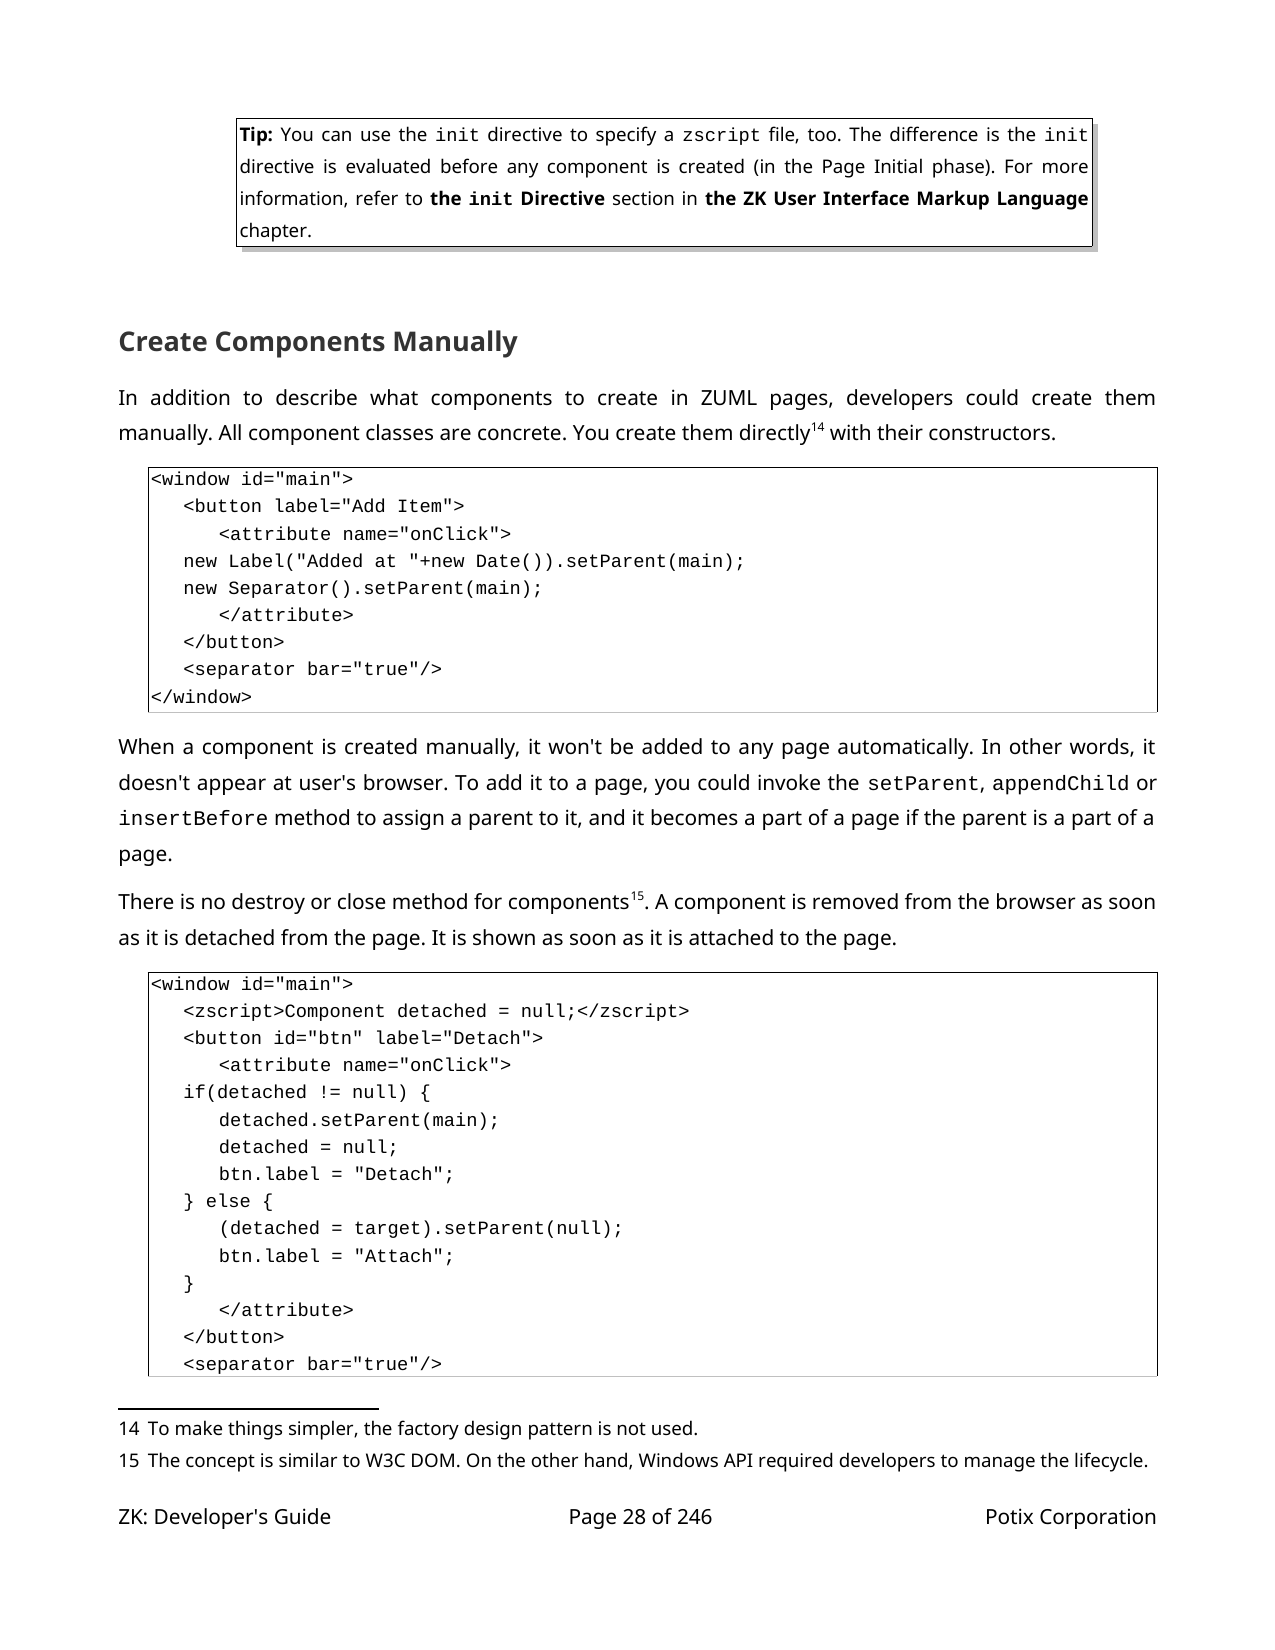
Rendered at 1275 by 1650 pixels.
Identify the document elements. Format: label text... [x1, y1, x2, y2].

text } [149, 1271, 1157, 1295]
text </attribute> [149, 1298, 1157, 1322]
text There is no destroy or close method for components. A component is removed from the browser as soon as it is detached from the page. It is shown as soon as it is attached to the page. [118, 887, 1157, 951]
text <zscript>Component detached = null;</zscript> [149, 999, 1157, 1023]
text new Label("Added at "+new Date()).setParent(main); [149, 548, 1157, 573]
text In addition to describe what components to create in ZUML pages, developers could create them manually. All component classes are concrete. You create them directly with their constructors. [118, 383, 1157, 446]
text </button> [149, 1325, 1157, 1349]
text The concept is similar to W3C DOM. On the other hand, Windows API required developers to manage the lifecycle. [118, 1447, 1157, 1473]
text <window id="main"> [149, 468, 1157, 491]
text <separator bar="true"/> [149, 657, 1157, 682]
text detached.setParent(main); [149, 1107, 1157, 1132]
text btn.label = "Detach"; [149, 1162, 1157, 1186]
text btn.label = "Attach"; [149, 1243, 1157, 1268]
text <separator bar="true"/> [149, 1352, 1157, 1376]
text (detached = target).setParent(null); [149, 1216, 1157, 1241]
text detached = null; [149, 1135, 1157, 1159]
text <attribute name="onClick"> [149, 521, 1157, 546]
text <button id="btn" label="Detach"> [149, 1026, 1157, 1050]
text <button label="Add Item"> [149, 494, 1157, 518]
subtitle Create Components Manually [118, 322, 1157, 359]
text </attribute> [149, 603, 1157, 627]
text <attribute name="onClick"> [149, 1053, 1157, 1077]
text To make things simpler, the factory design pattern is not used. [118, 1416, 1157, 1441]
text <window id="main"> [149, 973, 1157, 996]
text if(detached != null) { [149, 1080, 1157, 1104]
text </window> [149, 684, 1157, 712]
text } else { [149, 1189, 1157, 1213]
text When a component is created manually, it won't be added to any page automatically. In other words, it doesn't appear at user's browser. To add it to a page, you could invoke the setParent, appendChild or insertBefore method to assign a parent to it, and it becomes a part of a page if the parent is a part of a page. [118, 732, 1157, 867]
text Tip: You can use the init directive to specify a zscript file, too. The difference is the init directive is evaluated before any component is created (in the Page Initial phase). For more information, refer to the init Directive section in the ZK User Interface Markup Language chapter. [237, 119, 1092, 246]
text </button> [149, 630, 1157, 654]
text new Separator().setParent(main); [149, 576, 1157, 600]
